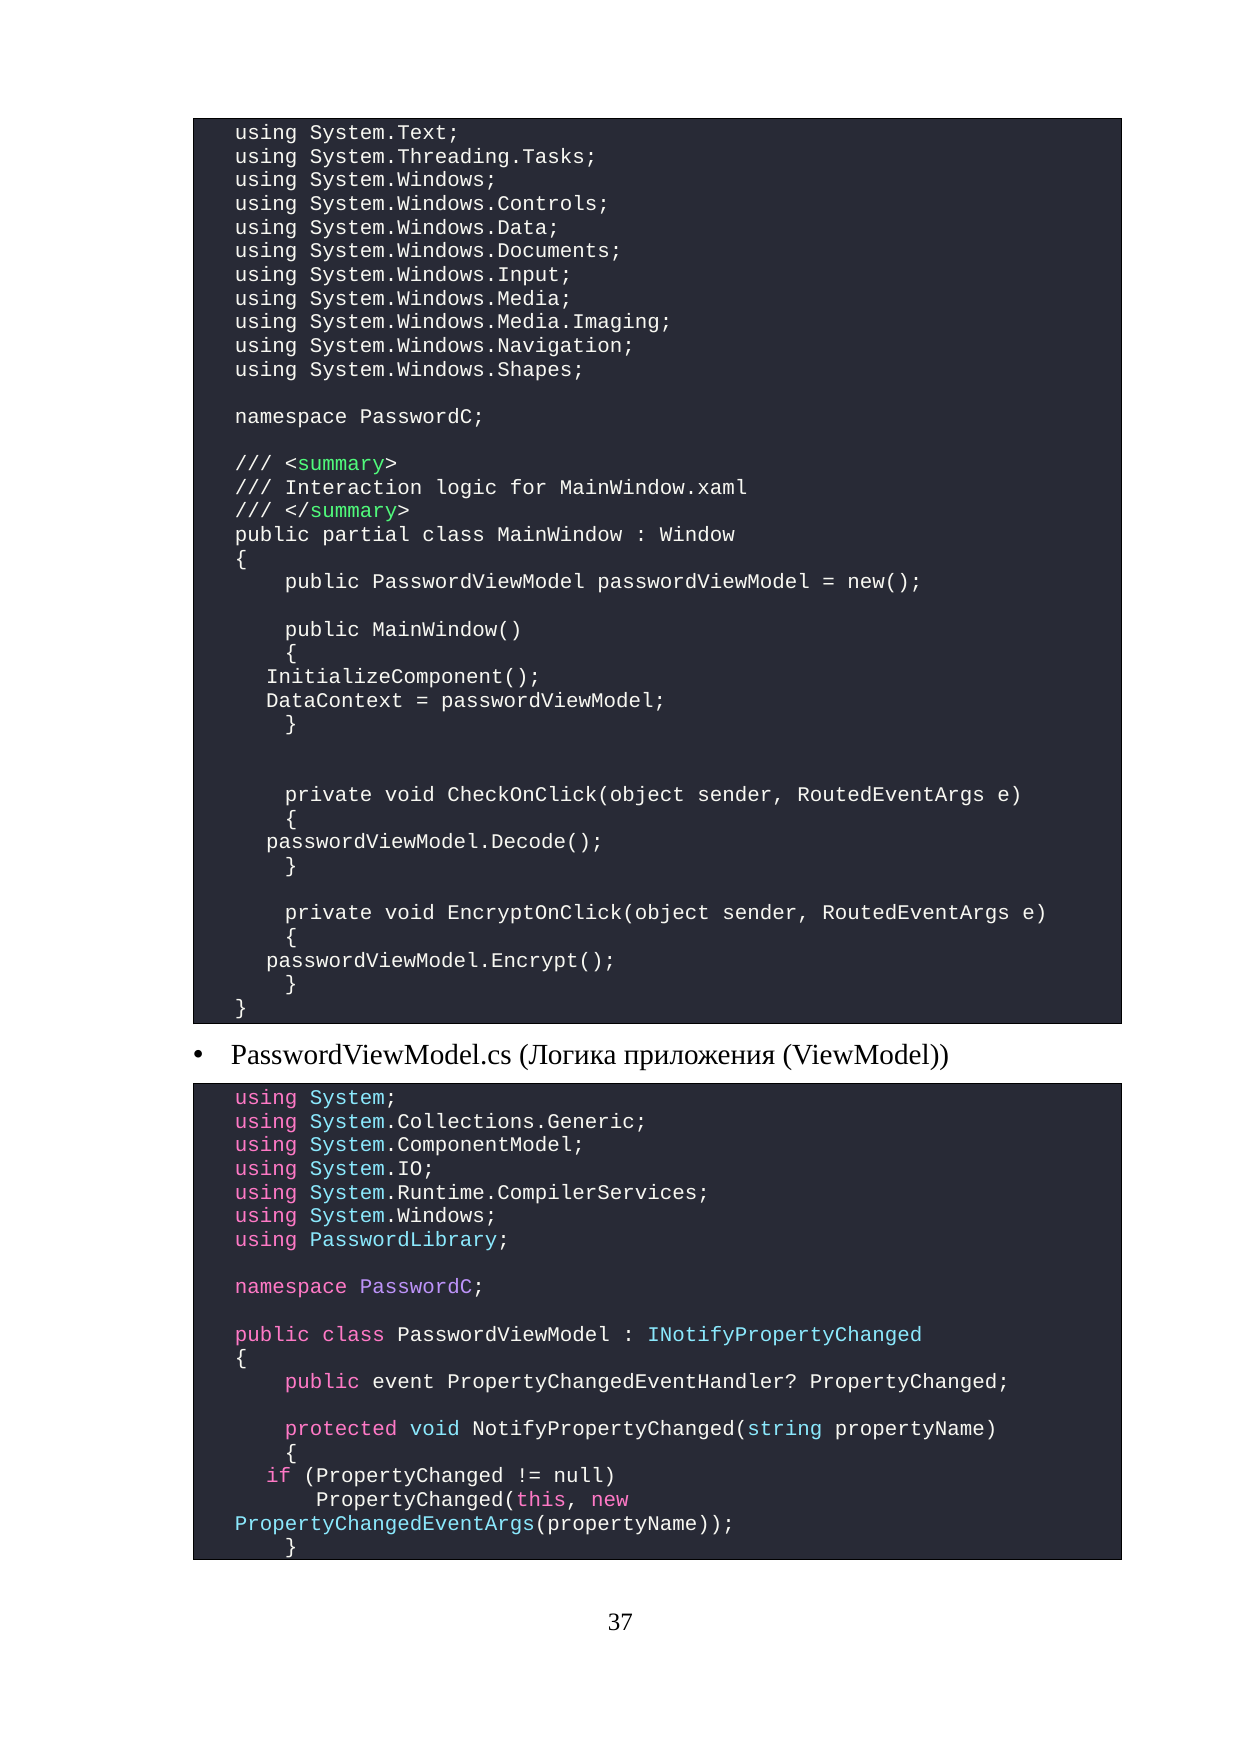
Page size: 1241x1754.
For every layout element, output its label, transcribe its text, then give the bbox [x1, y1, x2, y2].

list using System.Windows.Input; [194, 260, 1121, 284]
list { [194, 638, 1121, 662]
list using System.Windows.Data; [194, 213, 1121, 236]
list using System.Windows.Media.Imaging; [194, 307, 1121, 331]
list using PasswordLibrary; [194, 1225, 1121, 1249]
list } [194, 851, 1121, 875]
list { [194, 804, 1121, 827]
list public PasswordViewModel passwordViewModel = new(); [194, 567, 1121, 591]
list } [194, 1532, 1121, 1559]
list protected void NotifyPropertyChanged(string propertyName) [194, 1414, 1121, 1438]
list PropertyChanged(this, new PropertyChangedEventArgs(propertyName)); [194, 1485, 1121, 1532]
list namespace PasswordC; [194, 1272, 1121, 1296]
list using System.Threading.Tasks; [194, 142, 1121, 165]
list private void EncryptOnClick(object sender, RoutedEventArgs e) [194, 898, 1121, 922]
list /// <summary> [194, 449, 1121, 473]
list /// </summary> [194, 496, 1121, 520]
list PasswordViewModel.cs (Логика приложения (ViewModel)) [193, 1037, 1122, 1071]
list if (PropertyChanged != null) [194, 1461, 1121, 1485]
list passwordViewModel.Decode(); [194, 827, 1121, 851]
list /// Interaction logic for MainWindow.xaml [194, 473, 1121, 496]
list using System.Windows; [194, 165, 1121, 189]
list public event PropertyChangedEventHandler? PropertyChanged; [194, 1367, 1121, 1391]
list public MainWindow() [194, 615, 1121, 638]
list { [194, 1438, 1121, 1461]
list { [194, 922, 1121, 946]
list using System.Text; [194, 119, 1121, 142]
list using System.Windows.Shapes; [194, 354, 1121, 378]
list } [194, 969, 1121, 993]
list DataContext = passwordViewModel; [194, 686, 1121, 709]
list { [194, 1343, 1121, 1367]
list using System; [194, 1084, 1121, 1107]
list } [194, 993, 1121, 1023]
list using System.Windows; [194, 1201, 1121, 1225]
list using System.Runtime.CompilerServices; [194, 1178, 1121, 1201]
list using System.Windows.Controls; [194, 189, 1121, 213]
list using System.ComponentModel; [194, 1130, 1121, 1154]
list InitializeComponent(); [194, 662, 1121, 686]
list using System.Windows.Media; [194, 284, 1121, 307]
list public partial class MainWindow : Window [194, 520, 1121, 544]
list public class PasswordViewModel : INotifyPropertyChanged [194, 1319, 1121, 1343]
list using System.IO; [194, 1154, 1121, 1178]
list using System.Collections.Generic; [194, 1107, 1121, 1130]
list { [194, 544, 1121, 567]
list } [194, 709, 1121, 733]
list passwordViewModel.Encrypt(); [194, 946, 1121, 969]
list using System.Windows.Navigation; [194, 331, 1121, 354]
list using System.Windows.Documents; [194, 236, 1121, 260]
list private void CheckOnClick(object sender, RoutedEventArgs e) [194, 780, 1121, 804]
list namespace PasswordC; [194, 402, 1121, 426]
